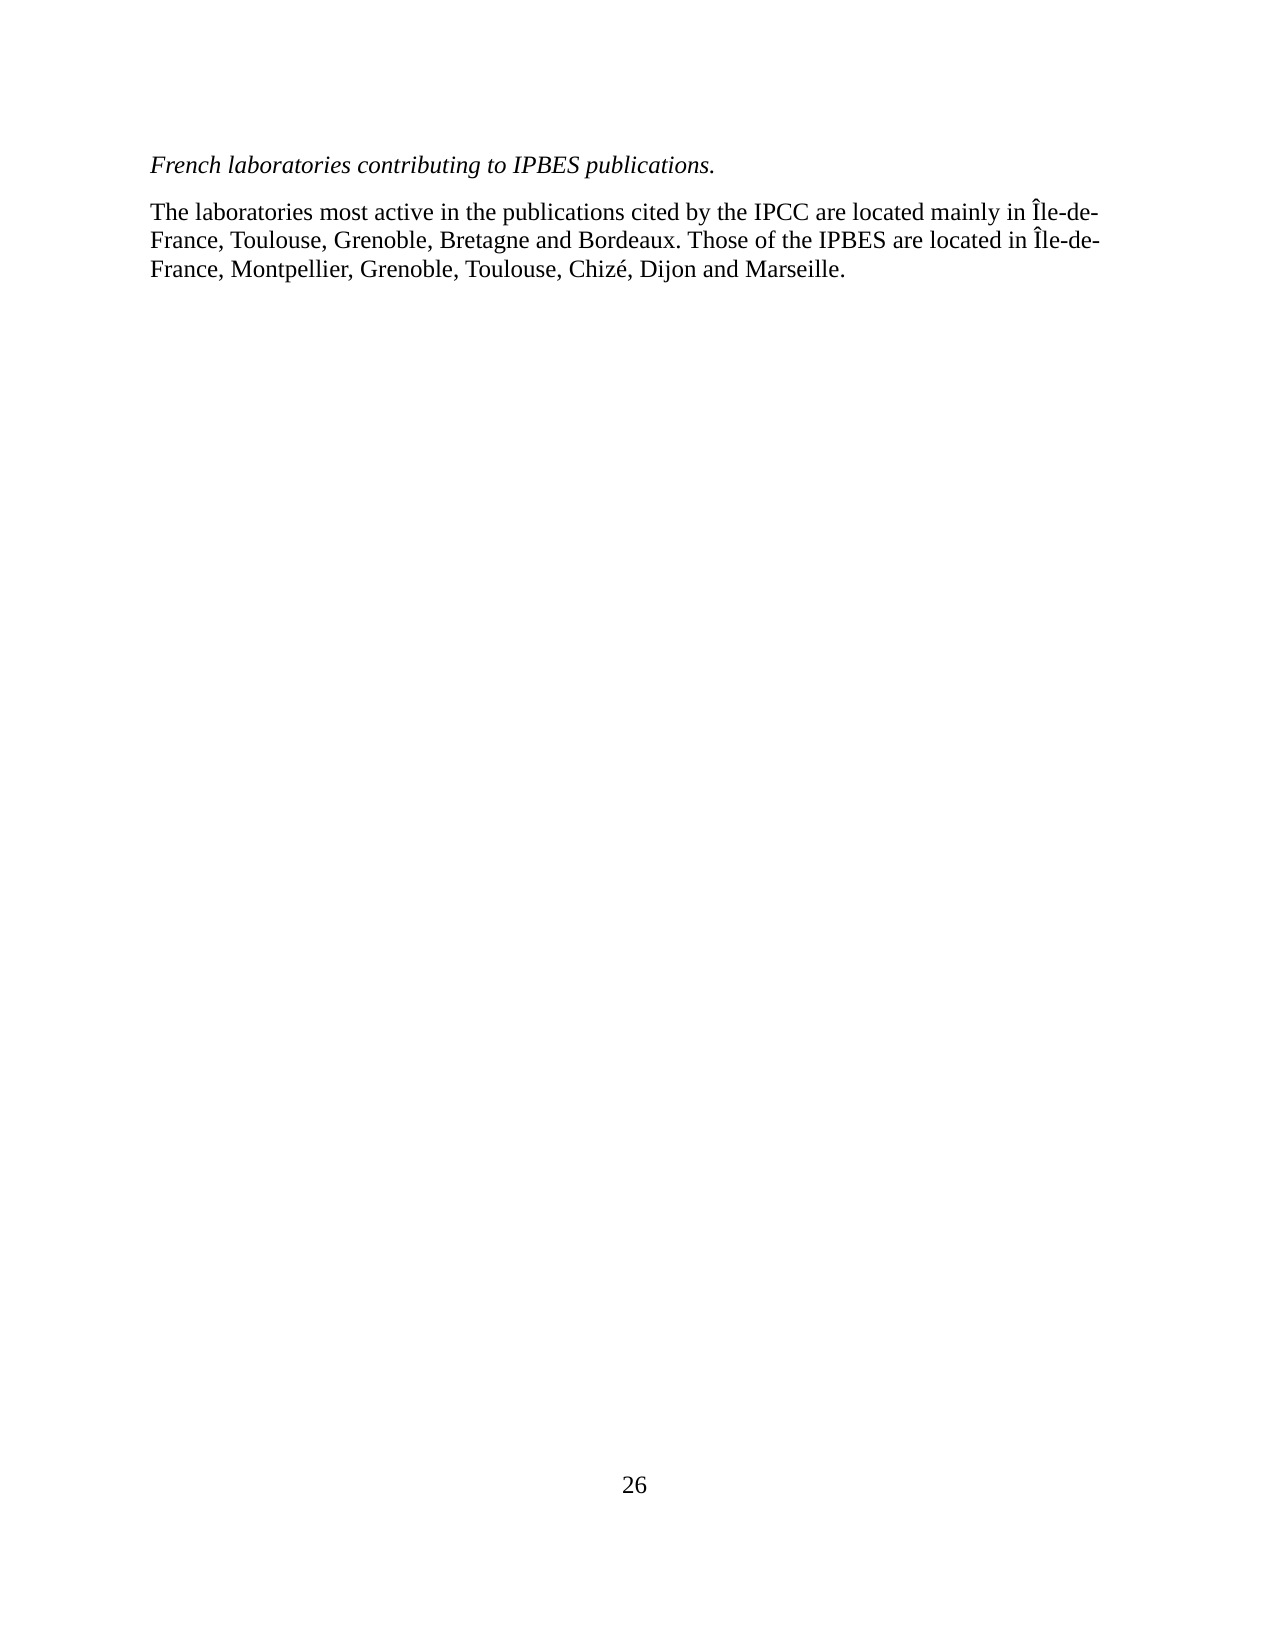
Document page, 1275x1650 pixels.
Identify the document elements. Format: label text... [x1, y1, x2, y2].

text French laboratories contributing to IPBES publications. [150, 150, 1125, 179]
text The laboratories most active in the publications cited by the IPCC are located mainly in Île-de-France, Toulouse, Grenoble, Bretagne and Bordeaux. Those of the IPBES are located in Île-de-France, Montpellier, Grenoble, Toulouse, Chizé, Dijon and Marseille. [150, 197, 1125, 283]
